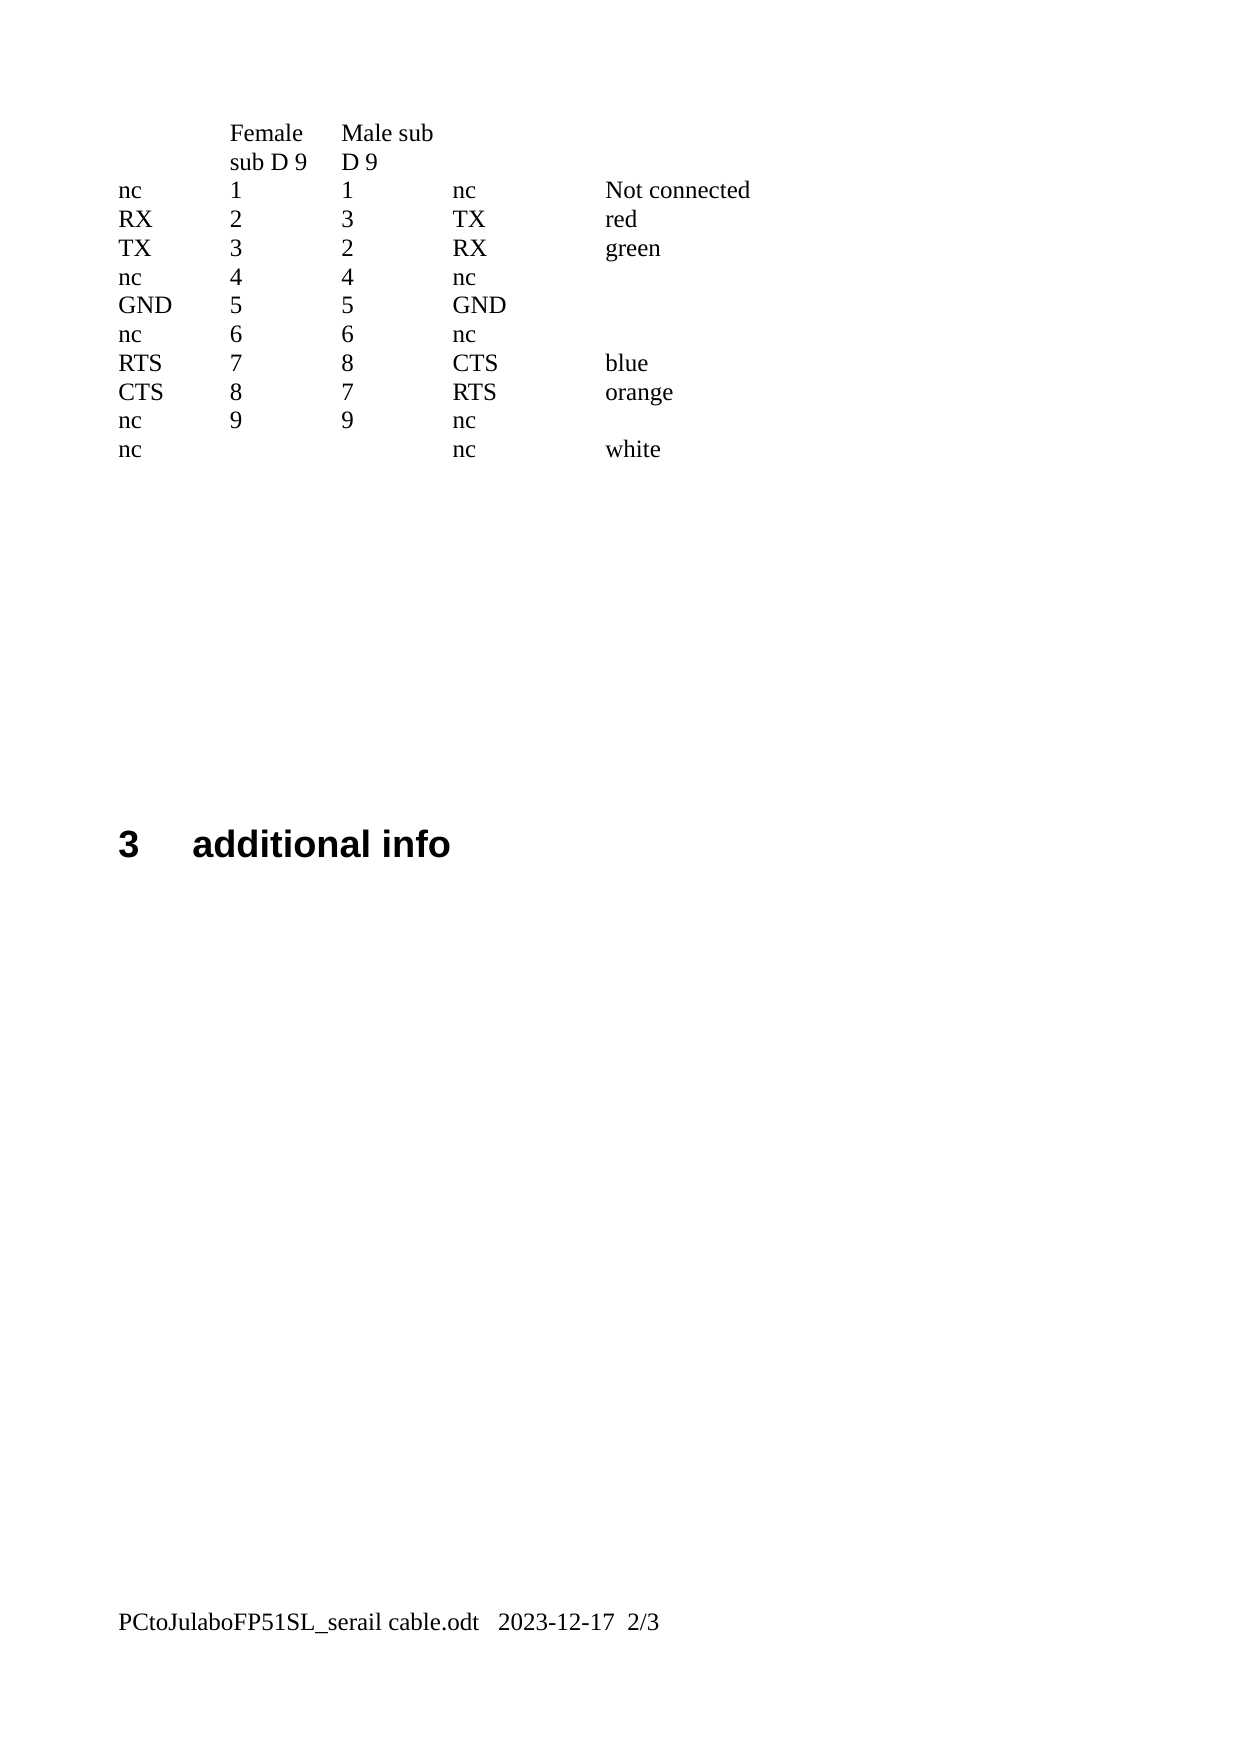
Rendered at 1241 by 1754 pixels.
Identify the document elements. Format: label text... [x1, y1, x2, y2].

table_cell nc [118, 262, 229, 291]
table_cell GND [453, 291, 605, 319]
table_cell 8 [341, 348, 452, 377]
table_cell 3 [341, 204, 452, 233]
table_cell 1 [341, 176, 452, 204]
table_cell nc [453, 262, 605, 291]
table_cell 5 [230, 291, 341, 319]
table_cell [605, 291, 793, 319]
table_cell 8 [230, 377, 341, 406]
table_cell 5 [341, 291, 452, 319]
table_cell green [605, 233, 793, 262]
table_cell 7 [230, 348, 341, 377]
table_cell RX [453, 233, 605, 262]
table_cell Not connected [605, 176, 793, 204]
table_cell RX [118, 204, 229, 233]
table_cell [453, 118, 605, 176]
table_cell 3 [230, 233, 341, 262]
table_cell nc [453, 406, 605, 434]
table_cell 6 [341, 319, 452, 348]
table_cell nc [118, 406, 229, 434]
table_cell TX [453, 204, 605, 233]
table_cell nc [453, 319, 605, 348]
table_cell 4 [341, 262, 452, 291]
table_cell blue [605, 348, 793, 377]
table_cell RTS [118, 348, 229, 377]
table_cell 6 [230, 319, 341, 348]
table_cell nc [118, 176, 229, 204]
table_cell RTS [453, 377, 605, 406]
table_cell Male sub D 9 [341, 118, 452, 176]
table_cell [118, 118, 229, 176]
table_cell 2 [341, 233, 452, 262]
table_cell 1 [230, 176, 341, 204]
table_cell CTS [118, 377, 229, 406]
table_cell 7 [341, 377, 452, 406]
table_cell GND [118, 291, 229, 319]
table_cell white [605, 434, 793, 463]
table_cell 2 [230, 204, 341, 233]
table_cell [605, 262, 793, 291]
table_cell CTS [453, 348, 605, 377]
table_cell orange [605, 377, 793, 406]
table_cell Female sub D 9 [230, 118, 341, 176]
table_cell [605, 118, 793, 176]
table_cell red [605, 204, 793, 233]
table_cell TX [118, 233, 229, 262]
table_cell nc [118, 434, 229, 463]
table_cell [605, 406, 793, 434]
table_cell [341, 434, 452, 463]
table_cell 4 [230, 262, 341, 291]
table_cell nc [453, 176, 605, 204]
table_cell [230, 434, 341, 463]
table_cell nc [118, 319, 229, 348]
table_cell 9 [230, 406, 341, 434]
table_cell 9 [341, 406, 452, 434]
table_cell [605, 319, 793, 348]
table_cell nc [453, 434, 605, 463]
subtitle additional info [118, 821, 1122, 865]
